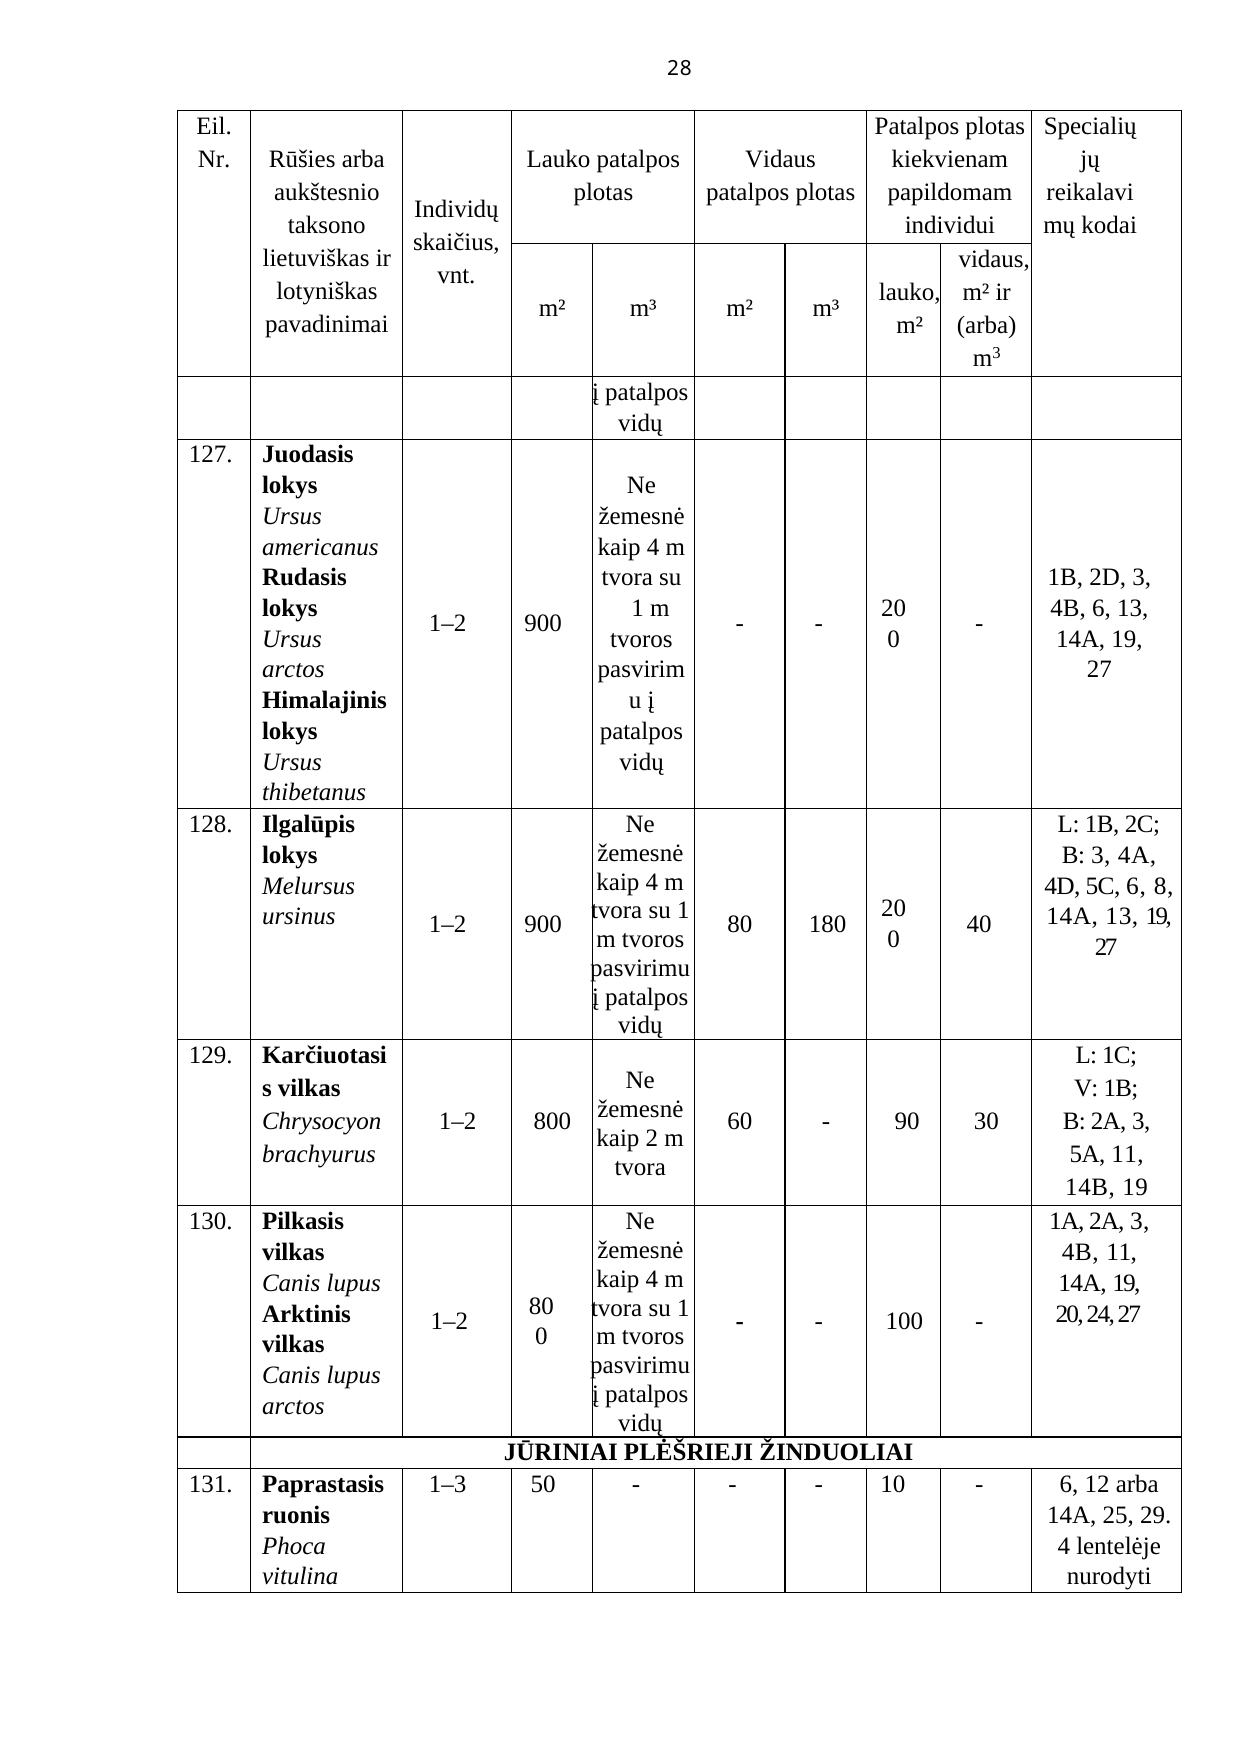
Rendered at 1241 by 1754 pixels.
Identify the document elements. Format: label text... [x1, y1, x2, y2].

table_cell Paprastasis ruonis Phoca vitulina [251, 1469, 402, 1592]
table_cell 130. [178, 1206, 250, 1436]
table_cell - [941, 1206, 1031, 1436]
table_cell [695, 377, 784, 438]
table_header Patalpos plotas kiekvienam papildomam individui [867, 111, 1031, 243]
table_cell vidaus, m² ir (arba) m3 [941, 244, 1031, 376]
table_cell [867, 377, 940, 438]
table_cell 1–2 [403, 809, 511, 1039]
table_cell 900 [512, 809, 592, 1039]
table_cell - [593, 1469, 694, 1592]
table_cell - [786, 440, 866, 808]
table_cell 900 [512, 440, 592, 808]
table_cell 40 [941, 809, 1031, 1039]
table_cell 800 [512, 1206, 592, 1436]
table_cell L: 1B, 2C; B: 3, 4A, 4D, 5C, 6, 8, 14A, 13, 19, 27 [1032, 809, 1181, 1039]
table_cell [786, 377, 866, 438]
table_cell - [695, 440, 784, 808]
table_cell - [695, 1469, 784, 1592]
table_header Vidaus patalpos plotas [695, 111, 866, 243]
table_header Lauko patalpos plotas [512, 111, 694, 243]
table_cell Karčiuotasis vilkas Chrysocyon brachyurus [251, 1040, 402, 1205]
table_cell 6, 12 arba 14A, 25, 29. 4 lentelėje nurodyti [1032, 1469, 1181, 1592]
table_cell m³ [593, 244, 694, 376]
table_cell 1–2 [403, 1040, 511, 1205]
table_cell [403, 377, 511, 438]
table_cell - [941, 440, 1031, 808]
table_cell 131. [178, 1469, 250, 1592]
table_cell - [695, 1206, 784, 1436]
table_cell - [786, 1206, 866, 1436]
table_cell [178, 1438, 250, 1468]
table_cell 200 [867, 809, 940, 1039]
table_cell 10 [867, 1469, 940, 1592]
table_cell 200 [867, 440, 940, 808]
table_cell 1B, 2D, 3, 4B, 6, 13, 14A, 19, 27 [1032, 440, 1181, 808]
table_cell 1–2 [403, 440, 511, 808]
table_cell m³ [786, 244, 866, 376]
table_header Eil. Nr. [178, 111, 250, 376]
table_cell 30 [941, 1040, 1031, 1205]
table_cell Ne žemesnė kaip 4 m tvora su 1 m tvoros pasvirimu į patalpos vidų [593, 809, 694, 1039]
table_cell 1A, 2A, 3, 4B, 11, 14A, 19, 20, 24, 27 [1032, 1206, 1181, 1436]
table_cell Ne žemesnė kaip 4 m tvora su 1 m tvoros pasvirimu į patalpos vidų [593, 1206, 694, 1436]
table_cell [941, 377, 1031, 438]
table_cell Ne žemesnė kaip 2 m tvora [593, 1040, 694, 1205]
table_cell m² [695, 244, 784, 376]
table_cell 80 [695, 809, 784, 1039]
table_cell į patalpos vidų [593, 377, 694, 438]
table_cell Juodasis lokys Ursus americanus Rudasis lokys Ursus arctos Himalajinis lokys Ursus thibetanus [251, 440, 402, 808]
table_cell 180 [786, 809, 866, 1039]
table_cell Pilkasis vilkas Canis lupus Arktinis vilkas Canis lupus arctos [251, 1206, 402, 1436]
table_header Individų skaičius, vnt. [403, 111, 511, 376]
table_cell 60 [695, 1040, 784, 1205]
table_cell L: 1C; V: 1B; B: 2A, 3, 5A, 11, 14B, 19 [1032, 1040, 1181, 1205]
table_cell [251, 377, 402, 438]
table_cell 127. [178, 440, 250, 808]
table_cell [178, 377, 250, 438]
table_cell 800 [512, 1040, 592, 1205]
table_cell m² [512, 244, 592, 376]
table_cell Ilgalūpis lokys Melursus ursinus [251, 809, 402, 1039]
table_cell - [941, 1469, 1031, 1592]
table_cell 1–2 [403, 1206, 511, 1436]
table_header Rūšies arba aukštesnio taksono lietuviškas ir lotyniškas pavadinimai [251, 111, 402, 376]
table_cell JŪRINIAI PLĖŠRIEJI ŽINDUOLIAI [251, 1438, 1181, 1468]
table_header Specialiųjų reikalavimų kodai [1032, 111, 1181, 376]
table_cell [1032, 377, 1181, 438]
table_cell Ne žemesnė kaip 4 m tvora su 1 m tvoros pasvirimu į patalpos vidų [593, 440, 694, 808]
table_cell 100 [867, 1206, 940, 1436]
table_cell 129. [178, 1040, 250, 1205]
table_cell lauko, m² [867, 244, 940, 376]
table_cell - [786, 1469, 866, 1592]
table_cell - [786, 1040, 866, 1205]
table_cell [512, 377, 592, 438]
table_cell 50 [512, 1469, 592, 1592]
table_cell 1–3 [403, 1469, 511, 1592]
table_cell 128. [178, 809, 250, 1039]
table_cell 90 [867, 1040, 940, 1205]
